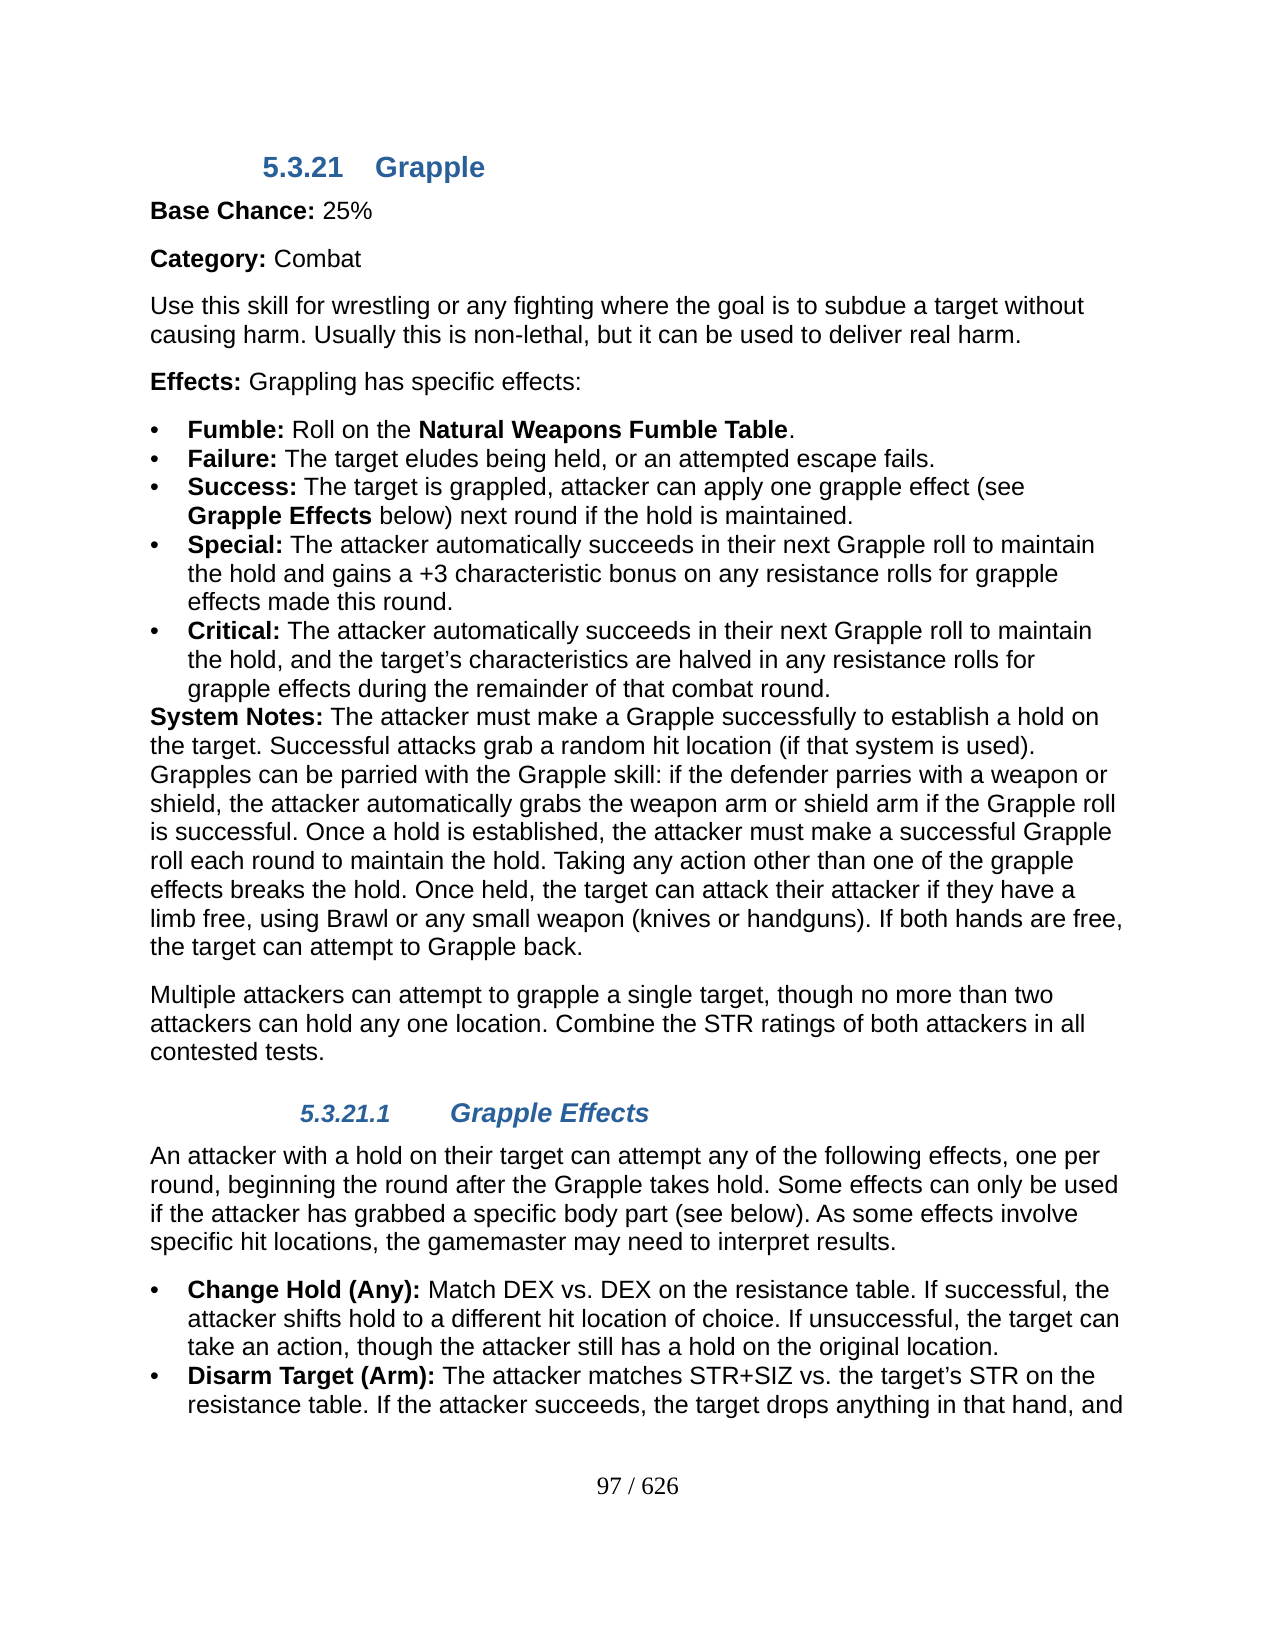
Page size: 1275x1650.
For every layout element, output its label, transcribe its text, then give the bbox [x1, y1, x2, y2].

text • Fumble: Roll on the Natural Weapons Fumble Table. [150, 415, 1125, 443]
text • Disarm Target (Arm): The attacker matches STR+SIZ vs. the target’s STR on the resistance table. If the attacker succeeds, the target drops anything in that hand, and [150, 1361, 1125, 1418]
text Base Chance: 25% [150, 196, 1125, 225]
text Use this skill for wrestling or any fighting where the goal is to subdue a target without causing harm. Usually this is non-lethal, but it can be used to deliver real harm. [150, 291, 1125, 348]
text Category: Combat [150, 243, 1125, 272]
subtitle Grapple [262, 150, 1125, 183]
text System Notes: The attacker must make a Grapple successfully to establish a hold on the target. Successful attacks grab a random hit location (if that system is used). Grapples can be parried with the Grapple skill: if the defender parries with a weapon or shield, the attacker automatically grabs the weapon arm or shield arm if the Grapple roll is successful. Once a hold is established, the attacker must make a successful Grapple roll each round to maintain the hold. Taking any action other than one of the grapple effects breaks the hold. Once held, the target can attack their attacker if they have a limb free, using Brawl or any small weapon (knives or handguns). If both hands are free, the target can attempt to Grapple back. [150, 702, 1125, 961]
text • Special: The attacker automatically succeeds in their next Grapple roll to maintain the hold and gains a +3 characteristic bonus on any resistance rolls for grapple effects made this round. [150, 530, 1125, 616]
text Multiple attackers can attempt to grapple a single target, though no more than two attackers can hold any one location. Combine the STR ratings of both attackers in all contested tests. [150, 980, 1125, 1066]
text • Failure: The target eludes being held, or an attempted escape fails. [150, 443, 1125, 472]
text • Success: The target is grappled, attacker can apply one grapple effect (see Grapple Effects below) next round if the hold is maintained. [150, 472, 1125, 530]
text • Critical: The attacker automatically succeeds in their next Grapple roll to maintain the hold, and the target’s characteristics are halved in any resistance rolls for grapple effects during the remainder of that combat round. [150, 616, 1125, 702]
text Effects: Grappling has specific effects: [150, 367, 1125, 396]
text • Change Hold (Any): Match DEX vs. DEX on the resistance table. If successful, the attacker shifts hold to a different hit location of choice. If unsuccessful, the target can take an action, though the attacker still has a hold on the original location. [150, 1275, 1125, 1361]
text An attacker with a hold on their target can attempt any of the following effects, one per round, beginning the round after the Grapple takes hold. Some effects can only be used if the attacker has grabbed a specific body part (see below). As some effects involve specific hit locations, the gamemaster may need to interpret results. [150, 1141, 1125, 1256]
subtitle Grapple Effects [300, 1097, 1125, 1128]
